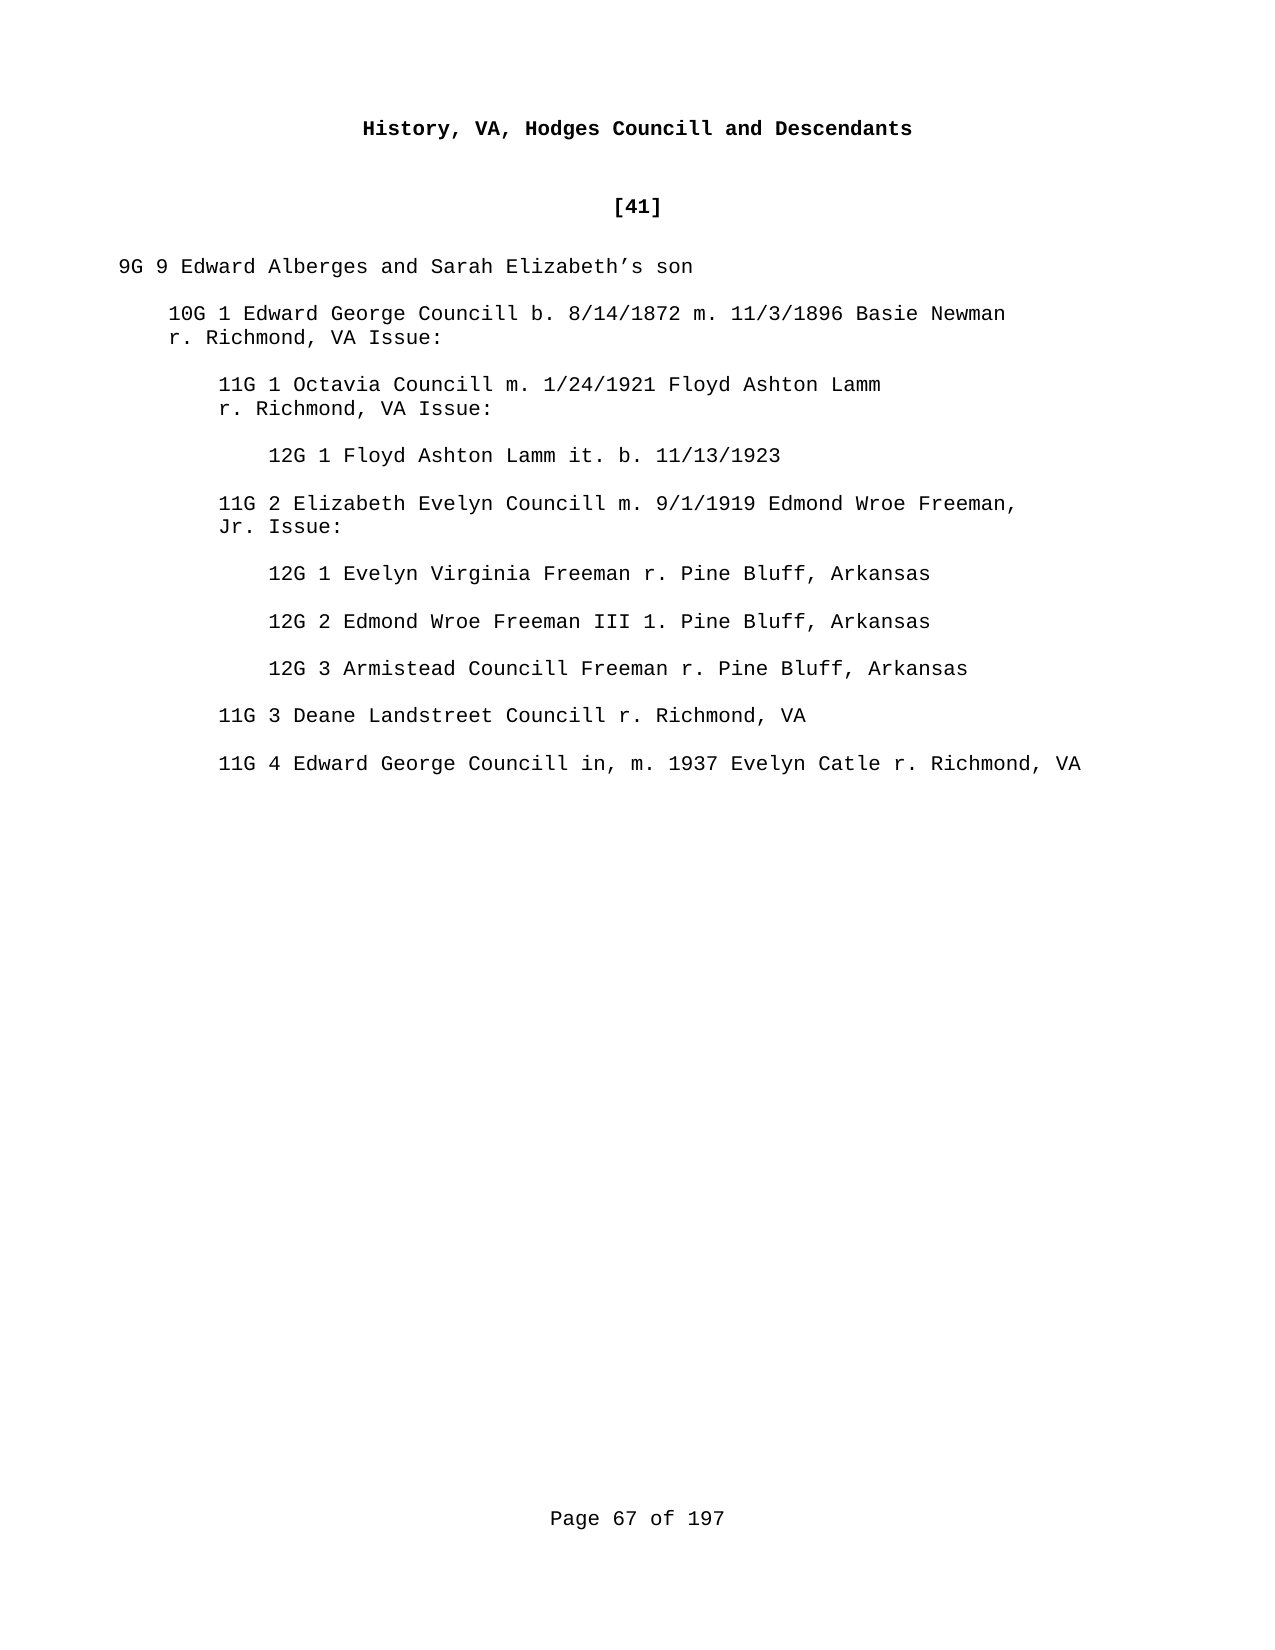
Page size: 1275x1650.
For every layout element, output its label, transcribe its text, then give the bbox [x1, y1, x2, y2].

subtitle [41] [118, 196, 1157, 220]
text 11G 4 Edward George Councill in, m. 1937 Evelyn Catle r. Richmond, VA [118, 753, 1157, 776]
text 12G 1 Evelyn Virginia Freeman r. Pine Bluff, Arkansas [118, 563, 1157, 587]
text 9G 9 Edward Alberges and Sarah Elizabeth’s son [118, 256, 1157, 280]
text 11G 1 Octavia Councill m. 1/24/1921 Floyd Ashton Lamm [118, 374, 1157, 398]
text r. Richmond, VA Issue: [118, 327, 1157, 351]
text 11G 3 Deane Landstreet Councill r. Richmond, VA [118, 705, 1157, 729]
text r. Richmond, VA Issue: [118, 398, 1157, 422]
text 11G 2 Elizabeth Evelyn Councill m. 9/1/1919 Edmond Wroe Freeman, [118, 492, 1157, 516]
text 12G 3 Armistead Councill Freeman r. Pine Bluff, Arkansas [118, 658, 1157, 682]
text Jr. Issue: [118, 516, 1157, 540]
text 12G 2 Edmond Wroe Freeman III 1. Pine Bluff, Arkansas [118, 611, 1157, 634]
text 10G 1 Edward George Councill b. 8/14/1872 m. 11/3/1896 Basie Newman [118, 303, 1157, 327]
text 12G 1 Floyd Ashton Lamm it. b. 11/13/1923 [118, 445, 1157, 469]
